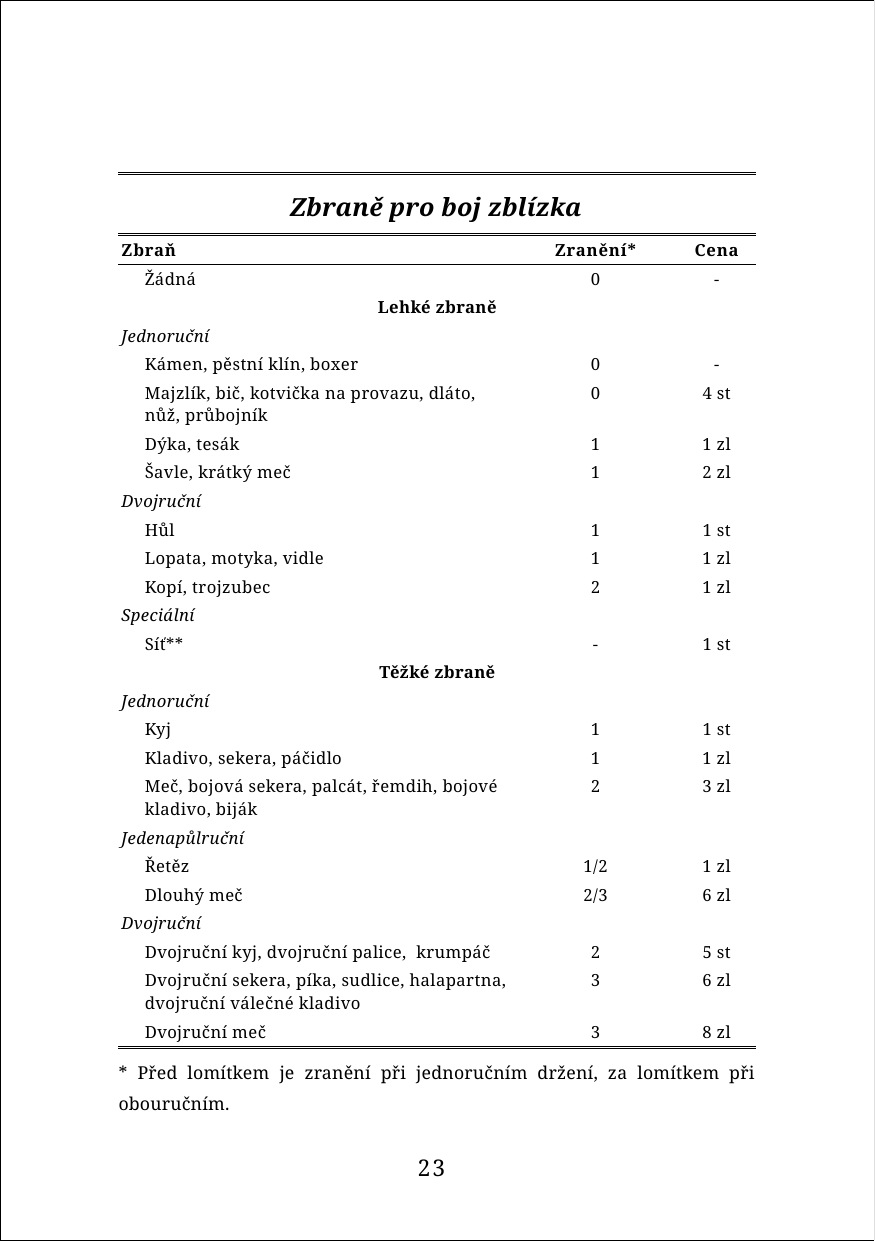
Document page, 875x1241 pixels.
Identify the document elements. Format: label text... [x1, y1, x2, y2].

table_cell 8 zl [677, 1018, 756, 1046]
table_cell 4 st [677, 379, 756, 430]
table_cell Cena [677, 236, 756, 264]
table_cell [118, 938, 142, 966]
table_cell [118, 852, 142, 881]
table_cell 3 zl [677, 772, 756, 823]
table_cell Dvojruční meč [142, 1018, 513, 1046]
table_cell - [514, 630, 677, 658]
table_cell 1 [514, 544, 677, 572]
table_cell 6 zl [677, 881, 756, 909]
table_cell Dýka, tesák [142, 430, 513, 458]
table_cell 1 zl [677, 573, 756, 601]
table_cell - [677, 265, 756, 293]
table_cell 1/2 [514, 852, 677, 881]
text * Před lomítkem je zranění při jednoručním držení, za lomítkem při obouručním. [118, 1061, 756, 1115]
table_cell [118, 379, 142, 430]
table_cell [118, 715, 142, 744]
table_cell 2 [514, 772, 677, 823]
table_cell 2 [514, 573, 677, 601]
table_cell Kladivo, sekera, páčidlo [142, 744, 513, 772]
table_cell Dlouhý meč [142, 881, 513, 909]
table_cell 1 zl [677, 852, 756, 881]
table_cell Těžké zbraně [118, 658, 756, 687]
table_cell 1 zl [677, 430, 756, 458]
table_cell 2 zl [677, 458, 756, 487]
table_cell [118, 573, 142, 601]
table_cell Řetěz [142, 852, 513, 881]
table_cell Lehké zbraně [118, 293, 756, 321]
table_cell Žádná [142, 265, 513, 293]
table_cell [677, 487, 756, 515]
table_cell 3 [514, 1018, 677, 1046]
table_cell Jedenapůlruční [118, 824, 756, 852]
table_cell [118, 881, 142, 909]
table_cell Majzlík, bič, kotvička na provazu, dláto, nůž, průbojník [142, 379, 513, 430]
table_cell Kyj [142, 715, 513, 744]
table_cell [118, 630, 142, 658]
table_cell - [677, 350, 756, 378]
table_cell Lopata, motyka, vidle [142, 544, 513, 572]
table_cell 1 zl [677, 544, 756, 572]
table_cell Síť** [142, 630, 513, 658]
table_cell Dvojruční [118, 487, 513, 515]
table_cell 1 [514, 430, 677, 458]
table_cell 3 [514, 966, 677, 1017]
table_cell [118, 430, 142, 458]
table_cell Jednoruční [118, 321, 756, 350]
table_cell 1 st [677, 630, 756, 658]
table_cell 1 zl [677, 744, 756, 772]
table_cell 1 [514, 458, 677, 487]
table_cell Jednoruční [118, 687, 756, 715]
table_cell Zranění* [514, 236, 677, 264]
table_cell 2 [514, 938, 677, 966]
table_cell Šavle, krátký meč [142, 458, 513, 487]
table_header Zbraně pro boj zblízka [118, 175, 756, 232]
table_cell Kopí, trojzubec [142, 573, 513, 601]
table_cell [118, 458, 142, 487]
table_cell Zbraň [118, 236, 513, 264]
table_cell 0 [514, 379, 677, 430]
table_cell [118, 515, 142, 544]
table_cell 0 [514, 350, 677, 378]
table_cell 6 zl [677, 966, 756, 1017]
table_cell Kámen, pěstní klín, boxer [142, 350, 513, 378]
table_cell [118, 966, 142, 1017]
table_cell Hůl [142, 515, 513, 544]
table_cell Speciální [118, 601, 756, 629]
table_cell [118, 350, 142, 378]
table_cell 0 [514, 265, 677, 293]
table_cell Dvojruční [118, 909, 756, 938]
table_cell Dvojruční kyj, dvojruční palice, krumpáč [142, 938, 513, 966]
table_cell [118, 544, 142, 572]
table_cell 1 [514, 515, 677, 544]
table_cell [514, 487, 677, 515]
table_cell Dvojruční sekera, píka, sudlice, halapartna, dvojruční válečné kladivo [142, 966, 513, 1017]
table_cell 1 st [677, 515, 756, 544]
table_cell 1 [514, 744, 677, 772]
table_cell [118, 1018, 142, 1046]
table_cell 2/3 [514, 881, 677, 909]
table_cell [118, 744, 142, 772]
table_cell Meč, bojová sekera, palcát, řemdih, bojové kladivo, biják [142, 772, 513, 823]
table_cell 5 st [677, 938, 756, 966]
table_cell 1 st [677, 715, 756, 744]
table_cell 1 [514, 715, 677, 744]
table_cell [118, 772, 142, 823]
table_cell [118, 265, 142, 293]
